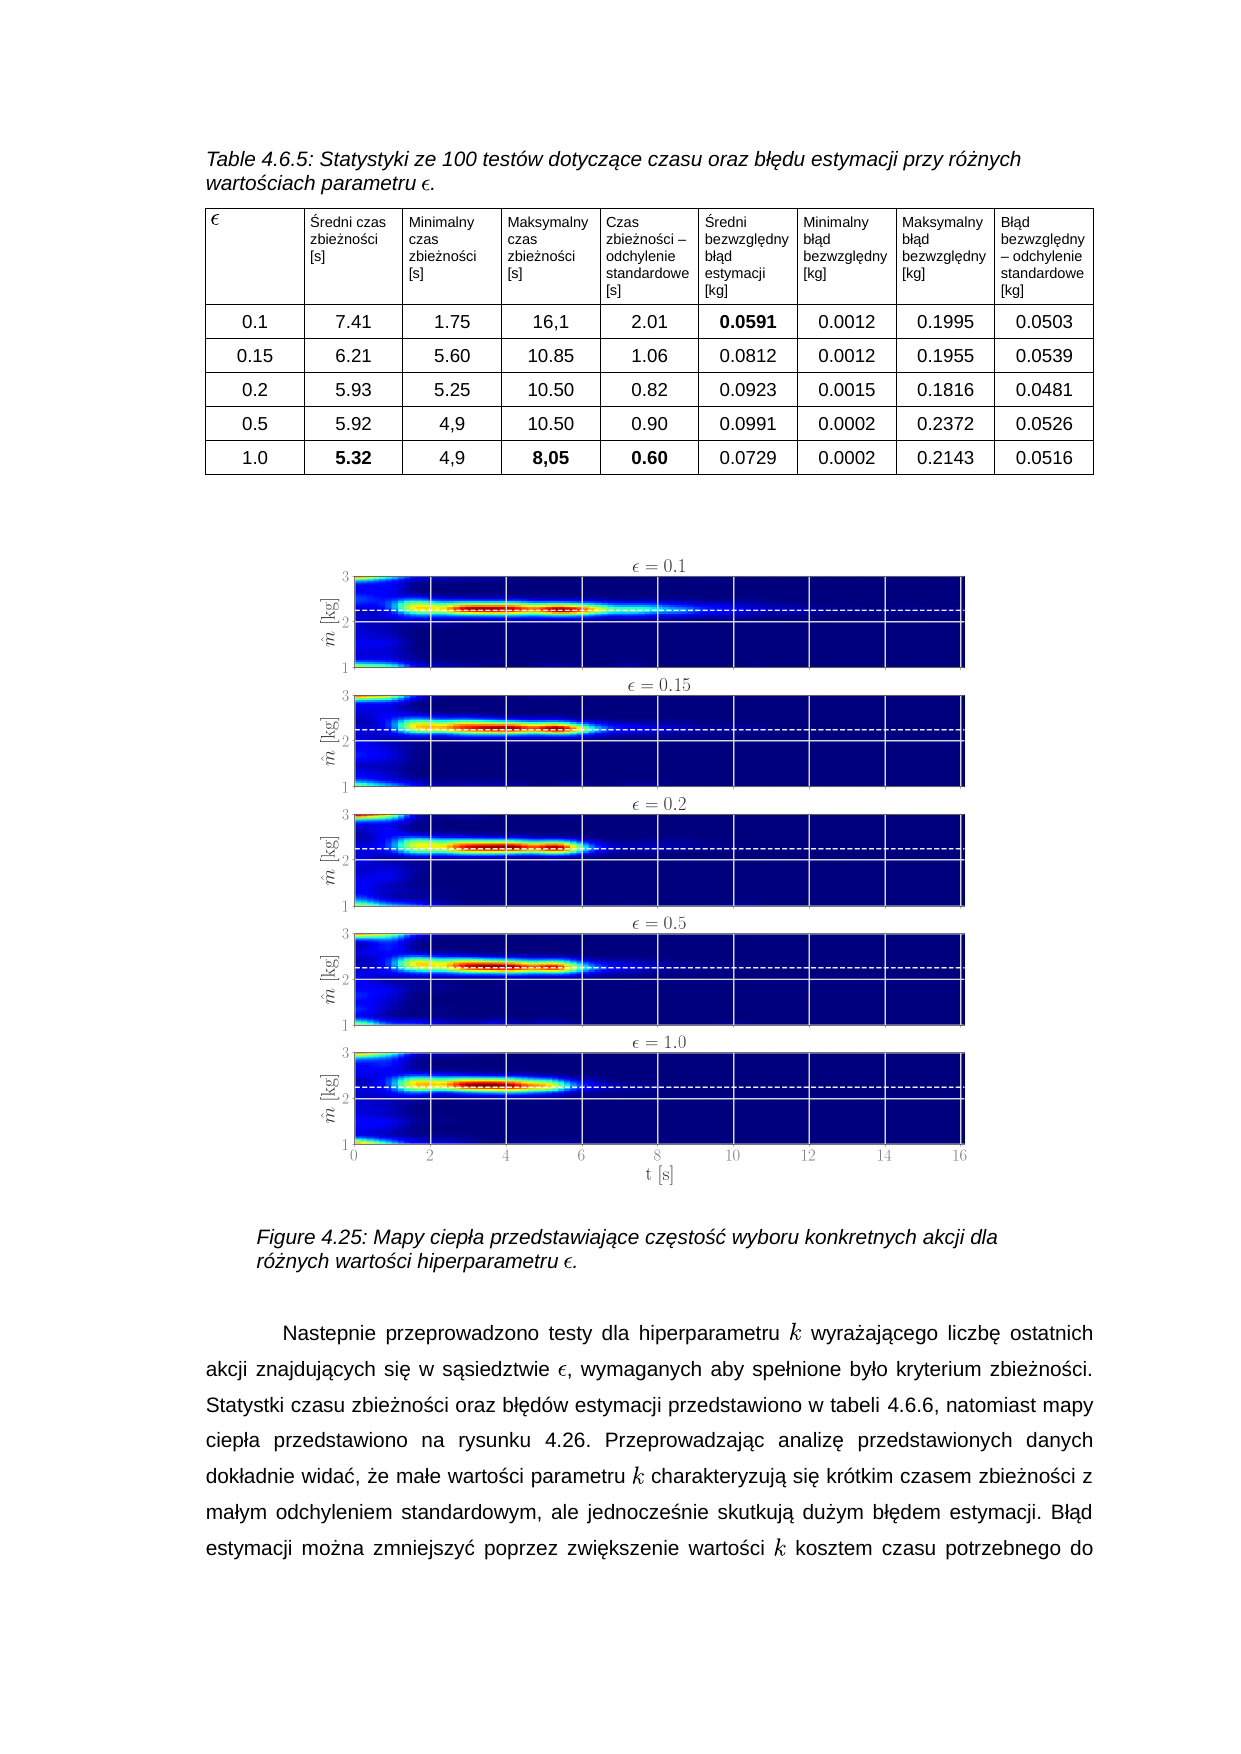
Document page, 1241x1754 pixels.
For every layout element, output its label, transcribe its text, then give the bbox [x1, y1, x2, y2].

table_cell 0,60 [601, 441, 698, 474]
table_header Średni czas zbieżności [s] [305, 209, 402, 304]
table_cell 5,32 [305, 441, 402, 474]
table_cell 0,0012 [798, 339, 896, 372]
table_cell 0,0503 [995, 305, 1093, 338]
table_header Maksymalny błąd bezwzględny [kg] [897, 209, 994, 304]
table_cell 5,25 [403, 373, 501, 406]
table_header Błąd bezwzględny – odchylenie standardowe [kg] [995, 209, 1093, 304]
text Figure 4.25: Mapy ciepła przedstawiające częstość wyboru konkretnych akcji dla różnych wartości hiperparametru . [256, 1225, 1043, 1273]
table_cell 0,1816 [897, 373, 994, 406]
table_cell 0,0539 [995, 339, 1093, 372]
table_cell 8,05 [502, 441, 600, 474]
table_cell 0,0481 [995, 373, 1093, 406]
table_cell 0,0991 [699, 407, 797, 440]
text Table 4.6.5: Statystyki ze 100 testów dotyczące czasu oraz błędu estymacji przy różnych wartościach parametru . [206, 147, 1093, 195]
table_cell 0,0923 [699, 373, 797, 406]
table_cell 0,0516 [995, 441, 1093, 474]
table_cell 0,0012 [798, 305, 896, 338]
table_cell 1,06 [601, 339, 698, 372]
table_cell 10,85 [502, 339, 600, 372]
table_cell 0.1 [206, 305, 304, 338]
table_cell 0,0729 [699, 441, 797, 474]
table_header Czas zbieżności – odchylenie standardowe [s] [601, 209, 698, 304]
table_header Średni bezwzględny błąd estymacji [kg] [699, 209, 797, 304]
table_cell 7,41 [305, 305, 402, 338]
table_cell 0,0591 [699, 305, 797, 338]
table_cell 0,0002 [798, 407, 896, 440]
table_cell 10,50 [502, 373, 600, 406]
table_cell 2,01 [601, 305, 698, 338]
picture [256, 487, 1043, 1225]
table_cell 0,0812 [699, 339, 797, 372]
table_cell 5,60 [403, 339, 501, 372]
table_cell 0,1955 [897, 339, 994, 372]
table_cell 16,1 [502, 305, 600, 338]
table_cell 0,82 [601, 373, 698, 406]
table_header Maksymalny czas zbieżności [s] [502, 209, 600, 304]
text Nastepnie przeprowadzono testy dla hiperparametru wyrażającego liczbę ostatnich akcji znajdujących się w sąsiedztwie , wymaganych aby spełnione było kryterium zbieżności. Statystki czasu zbieżności oraz błędów estymacji przedstawiono w tabeli 4.6.6, natomiast mapy ciepła przedstawiono na rysunku 4.26. Przeprowadzając analizę przedstawionych danych dokładnie widać, że małe wartości parametru charakteryzują się krótkim czasem zbieżności z małym odchyleniem standardowym, ale jednocześnie skutkują dużym błędem estymacji. Błąd estymacji można zmniejszyć poprzez zwiększenie wartości kosztem czasu potrzebnego do [206, 1321, 1093, 1560]
table_cell 0,2143 [897, 441, 994, 474]
table_cell 0,90 [601, 407, 698, 440]
table_cell 4,9 [403, 407, 501, 440]
table_cell 0.15 [206, 339, 304, 372]
table_cell 0.2 [206, 373, 304, 406]
table_cell 0,0002 [798, 441, 896, 474]
table_cell 1.0 [206, 441, 304, 474]
table_cell 5,92 [305, 407, 402, 440]
table_cell 0,0015 [798, 373, 896, 406]
table_cell 0,0526 [995, 407, 1093, 440]
table_header Minimalny błąd bezwzględny [kg] [798, 209, 896, 304]
table_cell 5,93 [305, 373, 402, 406]
table_cell 10,50 [502, 407, 600, 440]
table_cell 1,75 [403, 305, 501, 338]
table_cell 0,1995 [897, 305, 994, 338]
table_cell 6,21 [305, 339, 402, 372]
table_cell 4,9 [403, 441, 501, 474]
table_cell 0.5 [206, 407, 304, 440]
table_header [206, 209, 304, 304]
table_header Minimalny czas zbieżności [s] [403, 209, 501, 304]
table_cell 0,2372 [897, 407, 994, 440]
